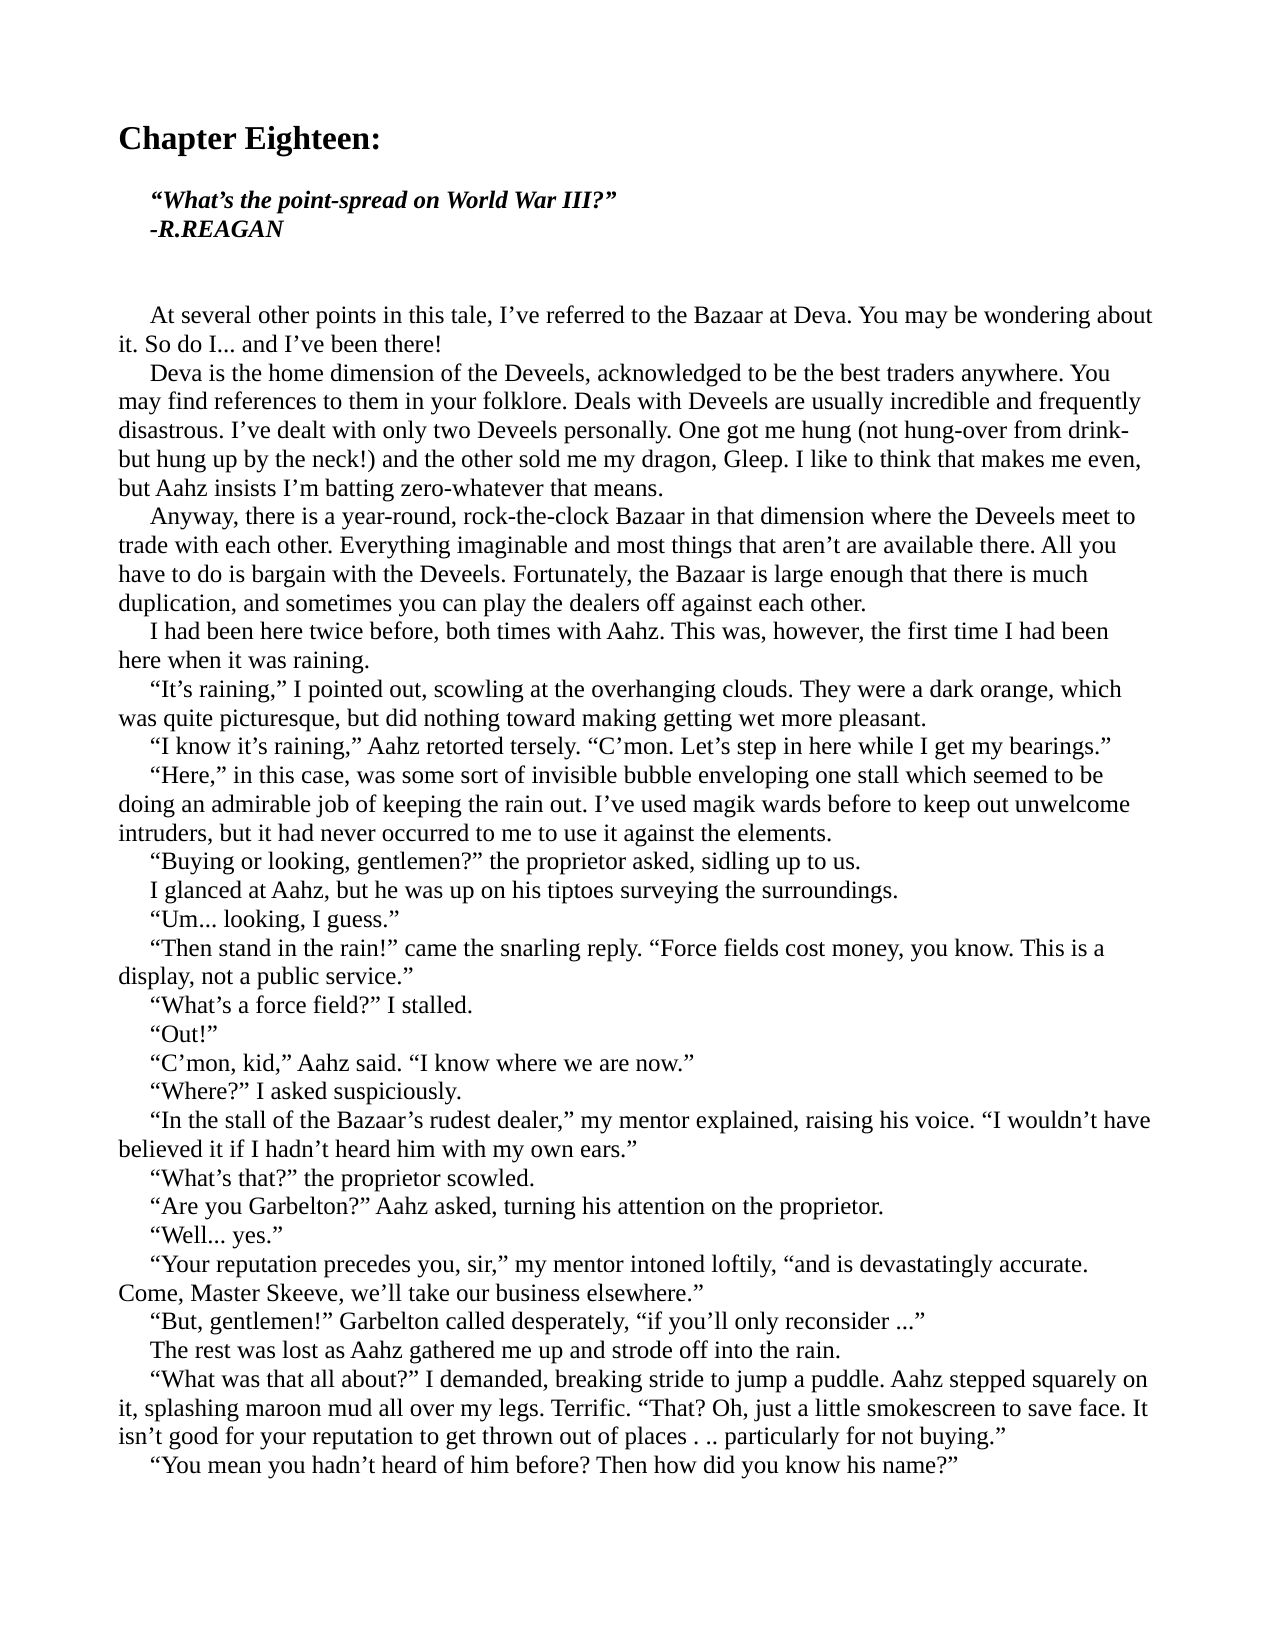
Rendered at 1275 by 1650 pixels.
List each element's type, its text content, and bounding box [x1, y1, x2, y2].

text “Then stand in the rain!” came the snarling reply. “Force fields cost money, you know. This is a display, not a public service.” [118, 933, 1157, 990]
text “But, gentlemen!” Garbelton called desperately, “if you’ll only reconsider ...” [118, 1306, 1157, 1335]
text “In the stall of the Bazaar’s rudest dealer,” my mentor explained, raising his voice. “I wouldn’t have believed it if I hadn’t heard him with my own ears.” [118, 1105, 1157, 1163]
text -R.REAGAN [118, 214, 1157, 243]
text “Buying or looking, gentlemen?” the proprietor asked, sidling up to us. [118, 846, 1157, 875]
text The rest was lost as Aahz gathered me up and strode off into the rain. [118, 1335, 1157, 1364]
text “What’s a force field?” I stalled. [118, 990, 1157, 1019]
text Anyway, there is a year-round, rock-the-clock Bazaar in that dimension where the Deveels meet to trade with each other. Everything imaginable and most things that aren’t are available there. All you have to do is bargain with the Deveels. Fortunately, the Bazaar is large enough that there is much duplication, and sometimes you can play the dealers off against each other. [118, 501, 1157, 616]
text “What’s the point-spread on World War III?” [118, 185, 1157, 214]
text “You mean you hadn’t heard of him before? Then how did you know his name?” [118, 1450, 1157, 1479]
text “I know it’s raining,” Aahz retorted tersely. “C’mon. Let’s step in here while I get my bearings.” [118, 731, 1157, 760]
text “Your reputation precedes you, sir,” my mentor intoned loftily, “and is devastatingly accurate. Come, Master Skeeve, we’ll take our business elsewhere.” [118, 1249, 1157, 1306]
text “C’mon, kid,” Aahz said. “I know where we are now.” [118, 1048, 1157, 1076]
text “Where?” I asked suspiciously. [118, 1076, 1157, 1105]
text I glanced at Aahz, but he was up on his tiptoes surveying the surroundings. [118, 875, 1157, 904]
text “Are you Garbelton?” Aahz asked, turning his attention on the proprietor. [118, 1191, 1157, 1220]
text “It’s raining,” I pointed out, scowling at the overhanging clouds. They were a dark orange, which was quite picturesque, but did nothing toward making getting wet more pleasant. [118, 674, 1157, 731]
text At several other points in this tale, I’ve referred to the Bazaar at Deva. You may be wondering about it. So do I... and I’ve been there! [118, 300, 1157, 358]
text “Well... yes.” [118, 1220, 1157, 1249]
text “Out!” [118, 1019, 1157, 1048]
text “What was that all about?” I demanded, breaking stride to jump a puddle. Aahz stepped squarely on it, splashing maroon mud all over my legs. Terrific. “That? Oh, just a little smokescreen to save face. It isn’t good for your reputation to get thrown out of places . .. particularly for not buying.” [118, 1364, 1157, 1450]
text “Um... looking, I guess.” [118, 904, 1157, 933]
text I had been here twice before, both times with Aahz. This was, however, the first time I had been here when it was raining. [118, 616, 1157, 674]
text “What’s that?” the proprietor scowled. [118, 1163, 1157, 1191]
text Deva is the home dimension of the Deveels, acknowledged to be the best traders anywhere. You may find references to them in your folklore. Deals with Deveels are usually incredible and frequently disastrous. I’ve dealt with only two Deveels personally. One got me hung (not hung-over from drink- but hung up by the neck!) and the other sold me my dragon, Gleep. I like to think that makes me even, but Aahz insists I’m batting zero-whatever that means. [118, 358, 1157, 501]
text “Here,” in this case, was some sort of invisible bubble enveloping one stall which seemed to be doing an admirable job of keeping the rain out. I’ve used magik wards before to keep out unwelcome intruders, but it had never occurred to me to use it against the elements. [118, 760, 1157, 846]
subtitle Chapter Eighteen: [118, 118, 1157, 156]
